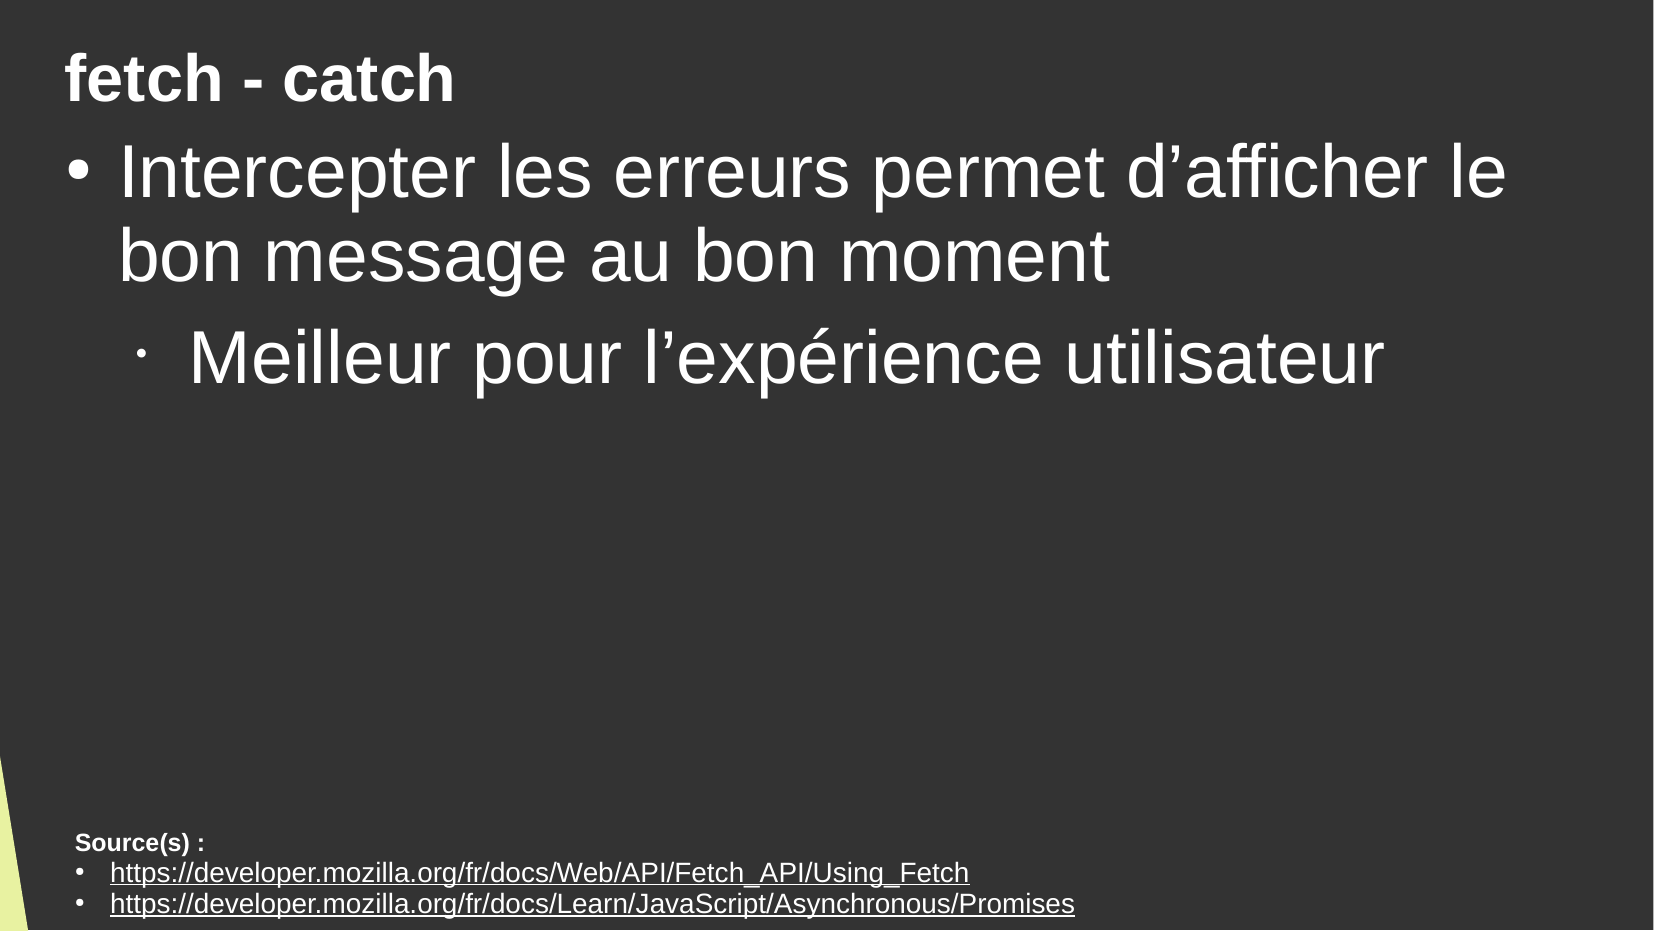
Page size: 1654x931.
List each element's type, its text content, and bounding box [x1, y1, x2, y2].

text_box [0, 756, 29, 931]
list Intercepter les erreurs permet d’afficher le bon message au bon moment Meilleur pour l’expérience utilisateur [47, 129, 1607, 697]
title fetch - catch [64, 40, 1635, 119]
text_box Source(s) : https://developer.mozilla.org/fr/docs/Web/API/Fetch_API/Using_Fetch https://developer.mozilla.org/fr/docs/Learn/JavaScript/Asynchronous/Promises [60, 821, 1654, 927]
